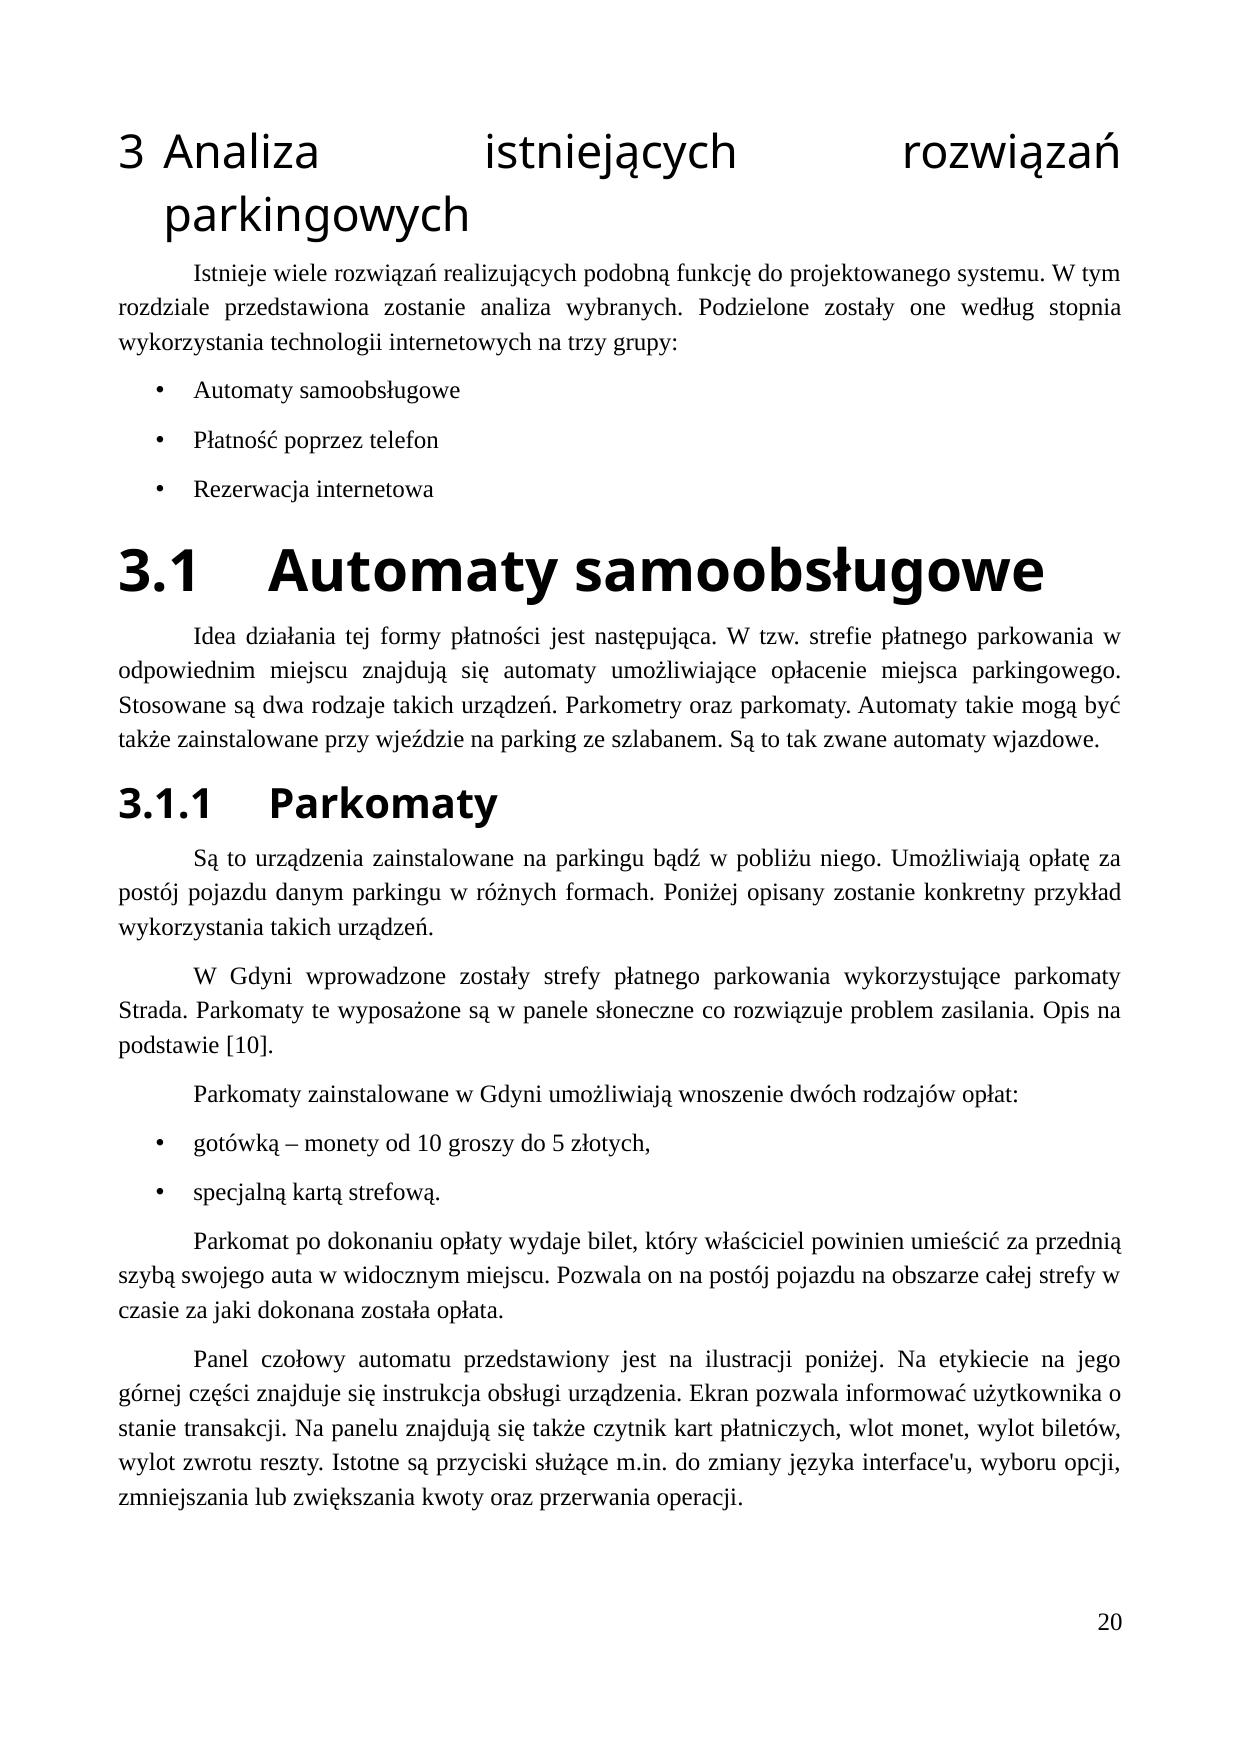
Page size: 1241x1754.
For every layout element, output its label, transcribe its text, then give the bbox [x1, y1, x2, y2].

text Panel czołowy automatu przedstawiony jest na ilustracji poniżej. Na etykiecie na jego górnej części znajduje się instrukcja obsługi urządzenia. Ekran pozwala informować użytkownika o stanie transakcji. Na panelu znajdują się także czytnik kart płatniczych, wlot monet, wylot biletów, wylot zwrotu reszty. Istotne są przyciski służące m.in. do zmiany języka interface'u, wyboru opcji, zmniejszania lub zwiększania kwoty oraz przerwania operacji. [118, 1344, 1122, 1511]
list gotówką – monety od 10 groszy do 5 złotych, [156, 1128, 1122, 1157]
text Parkomaty zainstalowane w Gdyni umożliwiają wnoszenie dwóch rodzajów opłat: [118, 1079, 1122, 1108]
subtitle Analiza istniejących rozwiązań parkingowych [118, 118, 1122, 245]
text Idea działania tej formy płatności jest następująca. W tzw. strefie płatnego parkowania w odpowiednim miejscu znajdują się automaty umożliwiające opłacenie miejsca parkingowego. Stosowane są dwa rodzaje takich urządzeń. Parkometry oraz parkomaty. Automaty takie mogą być także zainstalowane przy wjeździe na parking ze szlabanem. Są to tak zwane automaty wjazdowe. [118, 621, 1122, 753]
subtitle Parkomaty [118, 773, 1122, 830]
list Automaty samoobsługowe [156, 376, 1122, 404]
list Płatność poprzez telefon [156, 425, 1122, 453]
subtitle Automaty samoobsługowe [118, 529, 1122, 608]
text W Gdyni wprowadzone zostały strefy płatnego parkowania wykorzystujące parkomaty Strada. Parkomaty te wyposażone są w panele słoneczne co rozwiązuje problem zasilania. Opis na podstawie [10]. [118, 961, 1122, 1058]
text Istnieje wiele rozwiązań realizujących podobną funkcję do projektowanego systemu. W tym rozdziale przedstawiona zostanie analiza wybranych. Podzielone zostały one według stopnia wykorzystania technologii internetowych na trzy grupy: [118, 258, 1122, 355]
list specjalną kartą strefową. [156, 1177, 1122, 1206]
list Rezerwacja internetowa [156, 474, 1122, 502]
text Są to urządzenia zainstalowane na parkingu bądź w pobliżu niego. Umożliwiają opłatę za postój pojazdu danym parkingu w różnych formach. Poniżej opisany zostanie konkretny przykład wykorzystania takich urządzeń. [118, 843, 1122, 941]
text Parkomat po dokonaniu opłaty wydaje bilet, który właściciel powinien umieścić za przednią szybą swojego auta w widocznym miejscu. Pozwala on na postój pojazdu na obszarze całej strefy w czasie za jaki dokonana została opłata. [118, 1226, 1122, 1324]
